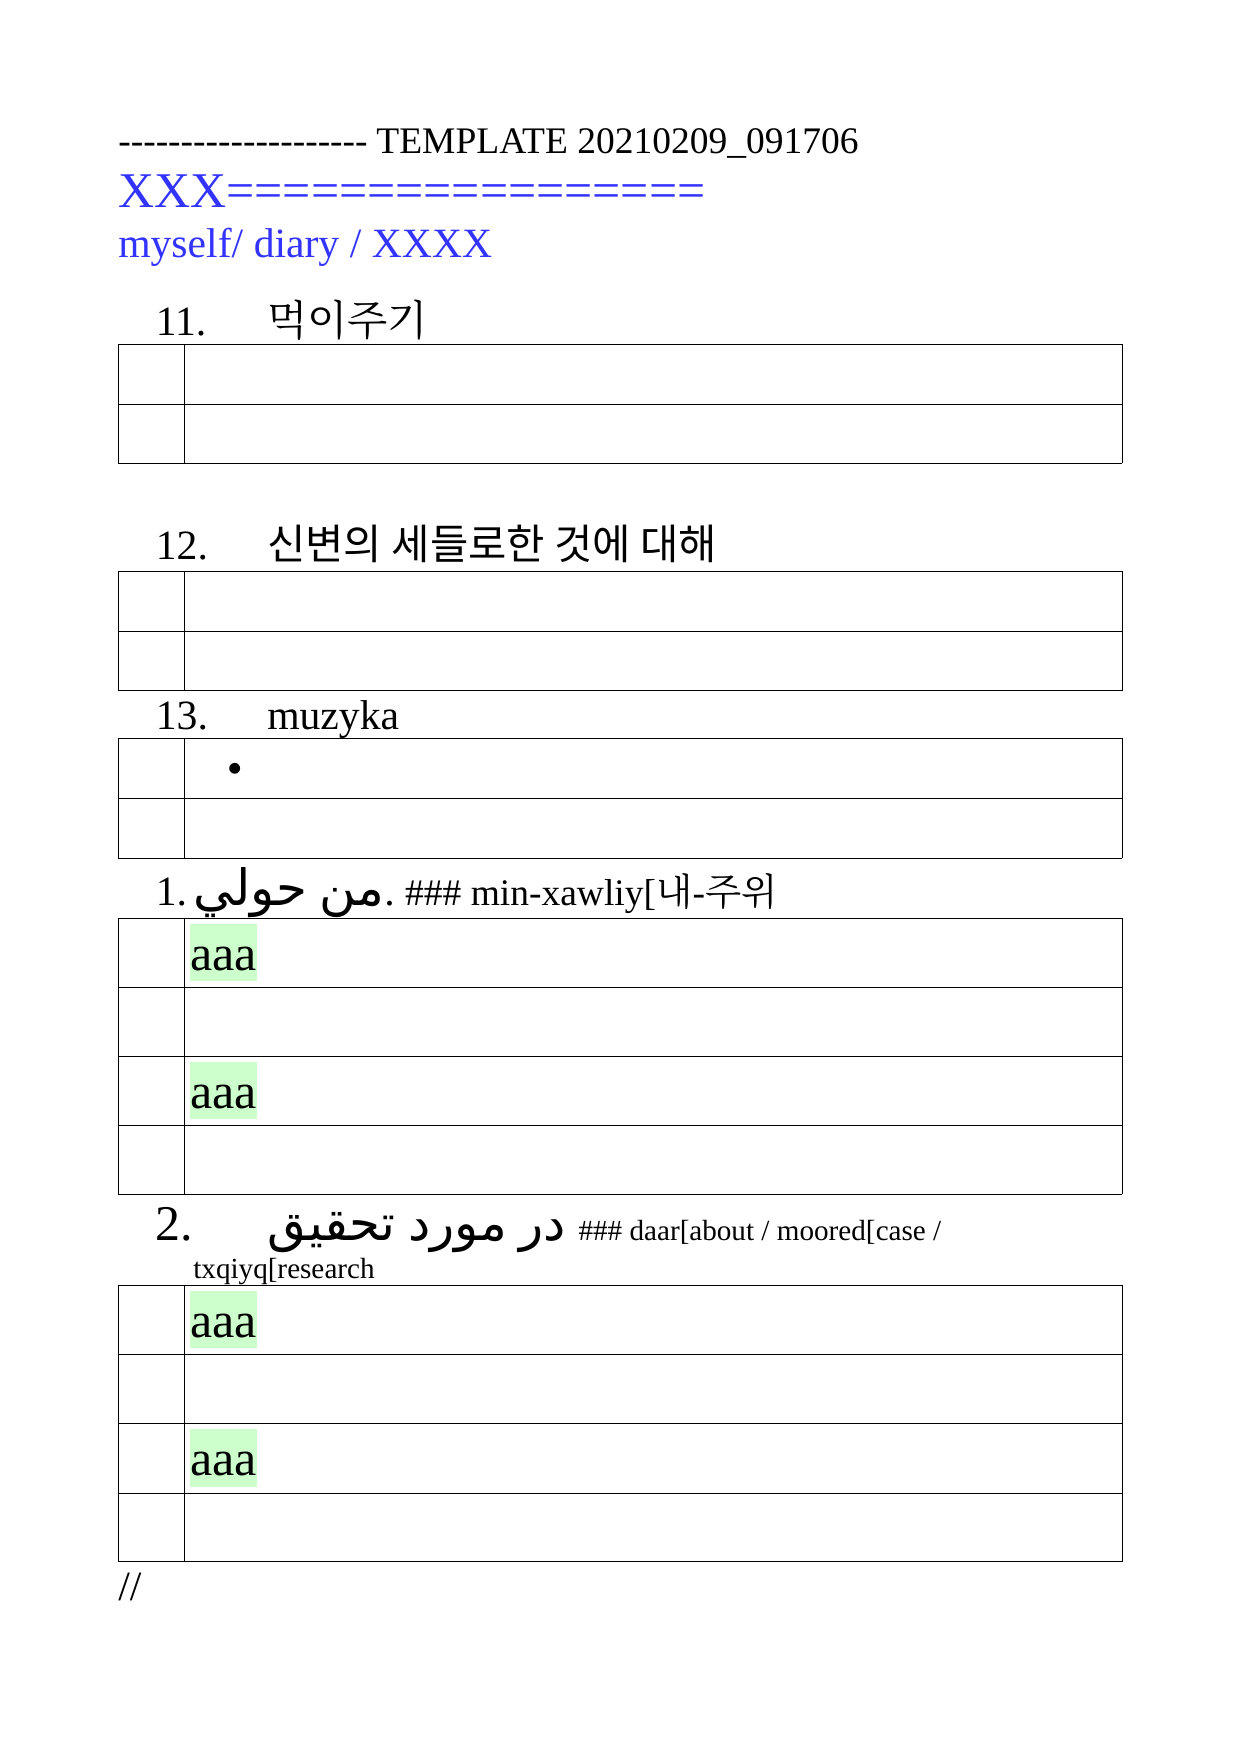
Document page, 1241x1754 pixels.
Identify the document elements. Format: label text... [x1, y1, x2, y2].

table_header [119, 345, 184, 403]
table_cell [119, 1494, 184, 1561]
table_header [119, 1286, 184, 1354]
table_header [185, 345, 1122, 403]
list muzyka [156, 691, 1122, 738]
table_cell [119, 1057, 184, 1125]
list 먹이주기 [156, 296, 1122, 344]
table_header [119, 572, 184, 631]
table_header aaa [185, 1286, 1122, 1354]
text -------------------- TEMPLATE 20210209_091706 [118, 118, 1122, 161]
table_cell [119, 1424, 184, 1492]
table_cell [185, 1494, 1122, 1561]
list من حولي. ### min-xawliy[내-주위 [156, 859, 1122, 918]
list 신변의 세들로한 것에 대해 [156, 511, 1122, 571]
table_header [185, 739, 1122, 798]
table_header [119, 919, 184, 987]
table_cell [119, 1126, 184, 1194]
table_header [185, 572, 1122, 631]
table_cell [185, 1126, 1122, 1194]
table_cell aaa [185, 1424, 1122, 1492]
table_cell [185, 405, 1122, 463]
table_cell [185, 799, 1122, 857]
text // [118, 1562, 1122, 1609]
table_cell aaa [185, 1057, 1122, 1125]
table_cell [185, 988, 1122, 1056]
list در مورد تحقیق ### daar[about / moored[case / txqiyq[research [156, 1195, 1122, 1285]
table_cell [119, 799, 184, 857]
table_cell [119, 1355, 184, 1423]
table_cell [119, 405, 184, 463]
text XXX================= [118, 161, 1122, 219]
table_header [119, 739, 184, 798]
table_header aaa [185, 919, 1122, 987]
table_cell [185, 1355, 1122, 1423]
text myself/ diary / XXXX [118, 219, 1122, 267]
table_cell [119, 632, 184, 690]
table_cell [119, 988, 184, 1056]
table_cell [185, 632, 1122, 690]
